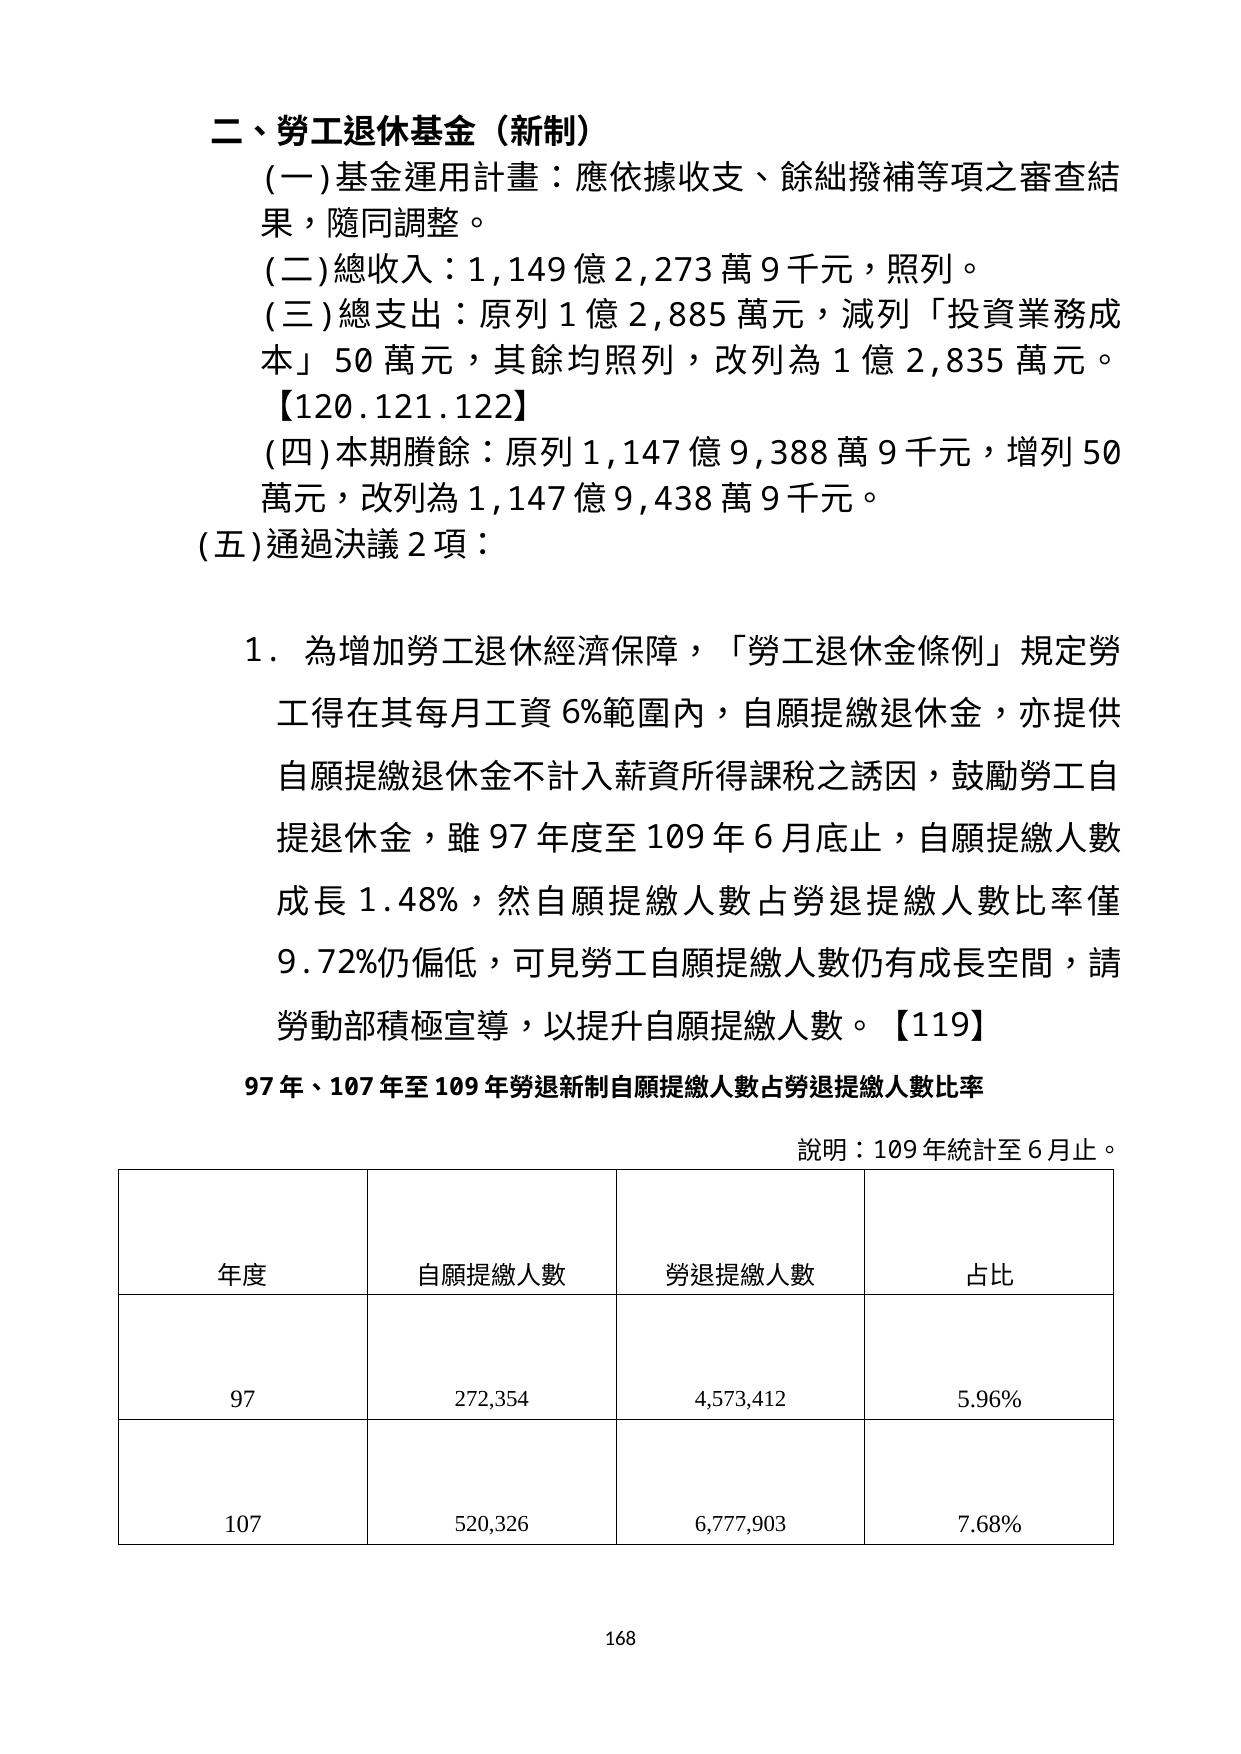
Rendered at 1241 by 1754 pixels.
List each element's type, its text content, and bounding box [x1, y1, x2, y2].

table_header 自願提繳人數 [368, 1170, 616, 1294]
table_cell 4,573,412 [617, 1295, 864, 1419]
table_cell 107 [119, 1420, 367, 1544]
text 1. 為增加勞工退休經濟保障，「勞工退休金條例」規定勞工得在其每月工資6%範圍內，自願提繳退休金，亦提供自願提繳退休金不計入薪資所得課稅之誘因，鼓勵勞工自提退休金，雖97年度至109年6月底止，自願提繳人數成長1.48%，然自願提繳人數占勞退提繳人數比率僅9.72%仍偏低，可見勞工自願提繳人數仍有成長空間，請勞動部積極宣導，以提升自願提繳人數。【119】 [243, 607, 1122, 1044]
table_cell 6,777,903 [617, 1420, 864, 1544]
table_cell 5.96% [865, 1295, 1113, 1419]
table_header 年度 [119, 1170, 367, 1294]
table_cell 272,354 [368, 1295, 616, 1419]
text 二、勞工退休基金（新制） [210, 107, 1122, 153]
text 說明：109年統計至6月止。 [118, 1107, 1122, 1169]
text (五)通過決議2項： [193, 519, 1122, 565]
table_header 勞退提繳人數 [617, 1170, 864, 1294]
table_cell 520,326 [368, 1420, 616, 1544]
text (四)本期賸餘：原列1,147億9,388萬9千元，增列50萬元，改列為1,147億9,438萬9千元。 [260, 428, 1122, 519]
table_header 占比 [865, 1170, 1113, 1294]
table_cell 7.68% [865, 1420, 1113, 1544]
text (一)基金運用計畫：應依據收支、餘絀撥補等項之審查結果，隨同調整。 [260, 153, 1122, 244]
text 97年、107年至109年勞退新制自願提繳人數占勞退提繳人數比率 [118, 1044, 1122, 1107]
text (三)總支出：原列1億2,885萬元，減列「投資業務成本」50萬元，其餘均照列，改列為1億2,835萬元。【120.121.122】 [260, 290, 1122, 428]
table_cell 97 [119, 1295, 367, 1419]
text (二)總收入：1,149億2,273萬9千元，照列。 [260, 244, 1122, 290]
